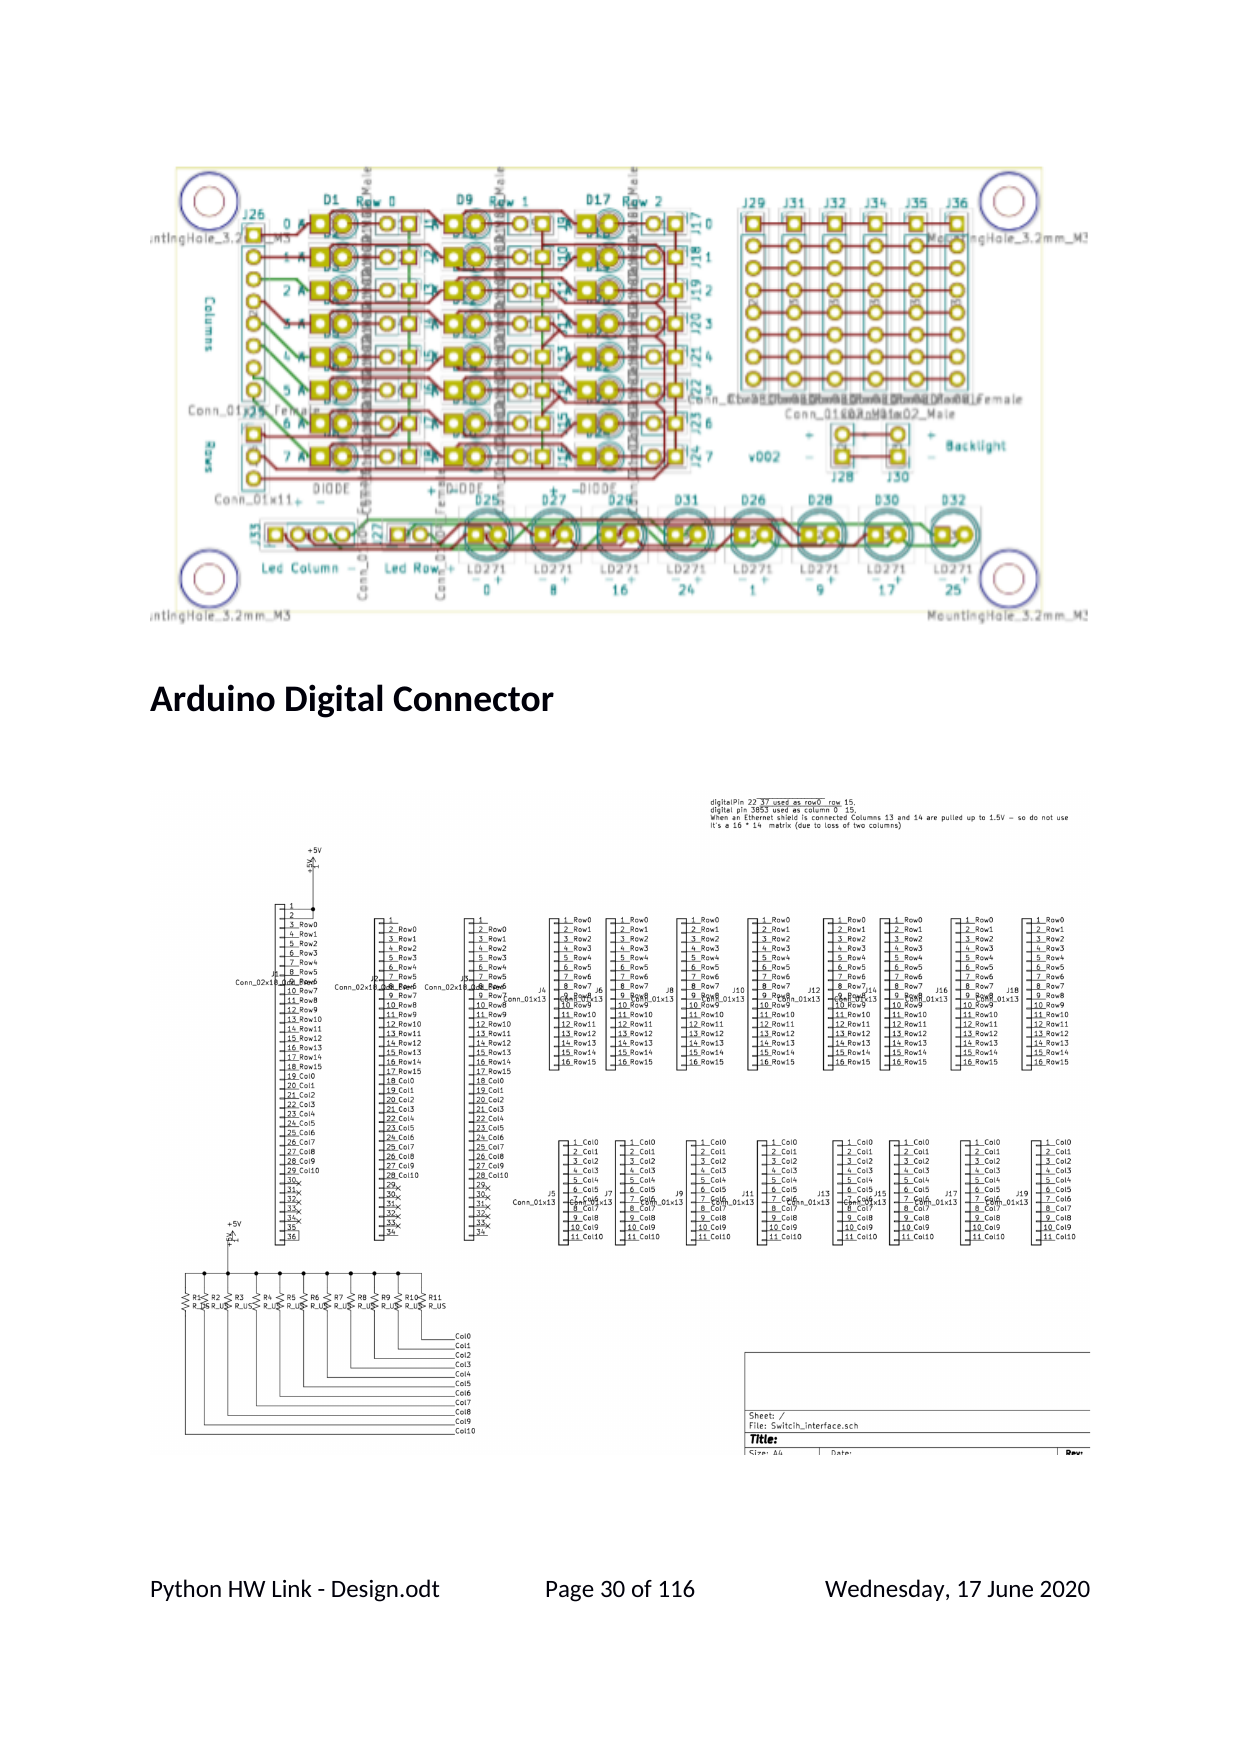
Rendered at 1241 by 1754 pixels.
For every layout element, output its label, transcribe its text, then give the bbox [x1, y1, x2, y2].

subtitle Arduino Digital Connector [150, 675, 1090, 721]
picture [150, 150, 1088, 638]
picture [150, 790, 1091, 1455]
